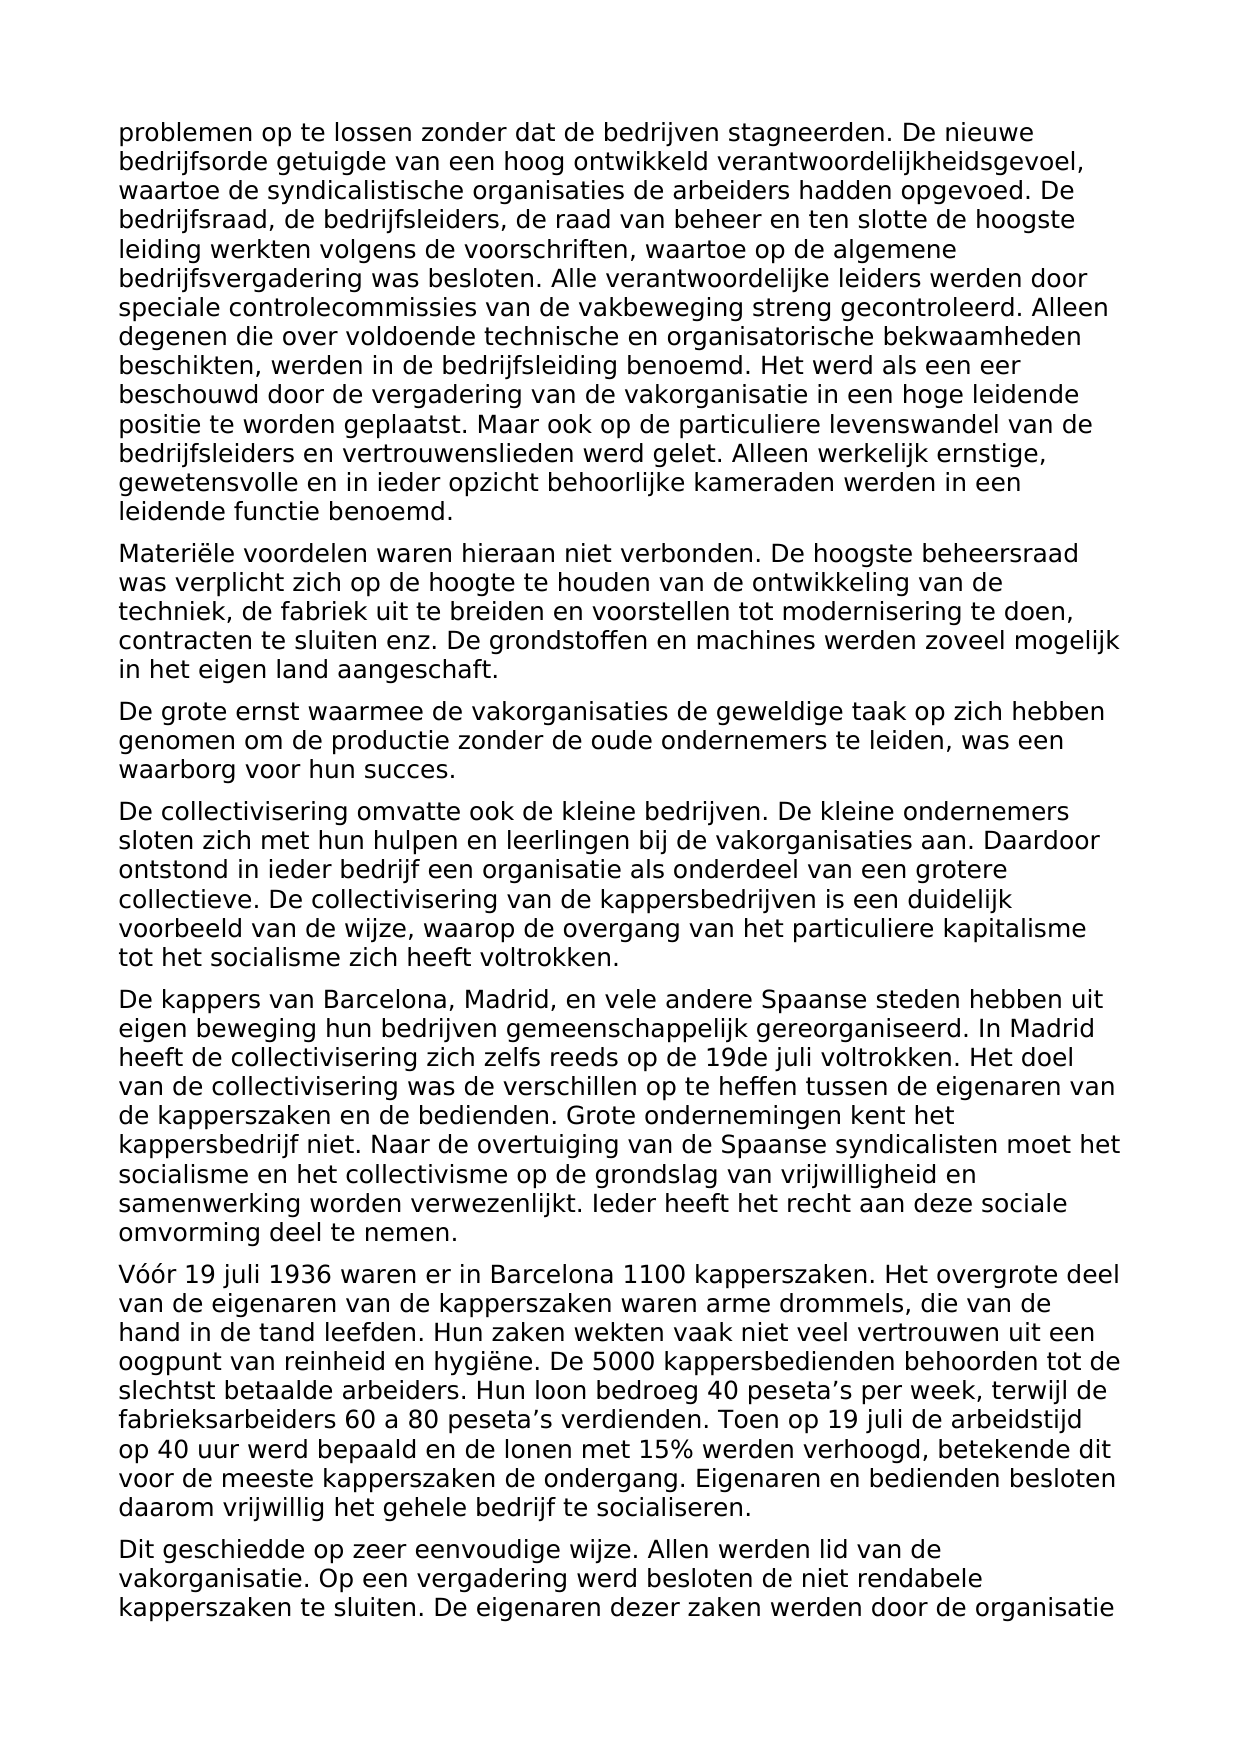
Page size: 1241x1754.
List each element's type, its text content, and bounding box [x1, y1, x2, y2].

text problemen op te lossen zonder dat de bedrijven stagneerden. De nieuwe bedrijfsorde getuigde van een hoog ontwikkeld verantwoordelijkheidsgevoel, waartoe de syndicalistische organisaties de arbeiders hadden opgevoed. De bedrijfsraad, de bedrijfsleiders, de raad van beheer en ten slotte de hoogste leiding werkten volgens de voorschriften, waartoe op de algemene bedrijfsvergadering was besloten. Alle verantwoordelijke leiders werden door speciale controlecommissies van de vakbeweging streng gecontroleerd. Alleen degenen die over voldoende technische en organisatorische bekwaamheden beschikten, werden in de bedrijfsleiding benoemd. Het werd als een eer beschouwd door de vergadering van de vakorganisatie in een hoge leidende positie te worden geplaatst. Maar ook op de particuliere levenswandel van de bedrijfsleiders en vertrouwenslieden werd gelet. Alleen werkelijk ernstige, gewetensvolle en in ieder opzicht behoorlijke kameraden werden in een leidende functie benoemd. [118, 118, 1122, 526]
text Vóór 19 juli 1936 waren er in Barcelona 1100 kapperszaken. Het overgrote deel van de eigenaren van de kapperszaken waren arme drommels, die van de hand in de tand leefden. Hun zaken wekten vaak niet veel vertrouwen uit een oogpunt van reinheid en hygiëne. De 5000 kappersbedienden behoorden tot de slechtst betaalde arbeiders. Hun loon bedroeg 40 peseta’s per week, terwijl de fabrieksarbeiders 60 a 80 peseta’s verdienden. Toen op 19 juli de arbeidstijd op 40 uur werd bepaald en de lonen met 15% werden verhoogd, betekende dit voor de meeste kapperszaken de ondergang. Eigenaren en bedienden besloten daarom vrijwillig het gehele bedrijf te socialiseren. [118, 1260, 1122, 1522]
text Materiële voordelen waren hieraan niet verbonden. De hoogste beheersraad was verplicht zich op de hoogte te houden van de ontwikkeling van de techniek, de fabriek uit te breiden en voorstellen tot modernisering te doen, contracten te sluiten enz. De grondstoffen en machines werden zoveel mogelijk in het eigen land aangeschaft. [118, 539, 1122, 685]
text De grote ernst waarmee de vakorganisaties de geweldige taak op zich hebben genomen om de productie zonder de oude ondernemers te leiden, was een waarborg voor hun succes. [118, 697, 1122, 785]
text De collectivisering omvatte ook de kleine bedrijven. De kleine ondernemers sloten zich met hun hulpen en leerlingen bij de vakorganisaties aan. Daardoor ontstond in ieder bedrijf een organisatie als onderdeel van een grotere collectieve. De collectivisering van de kappersbedrijven is een duidelijk voorbeeld van de wijze, waarop de overgang van het particuliere kapitalisme tot het socialisme zich heeft voltrokken. [118, 797, 1122, 972]
text De kappers van Barcelona, Madrid, en vele andere Spaanse steden hebben uit eigen beweging hun bedrijven gemeenschappelijk gereorganiseerd. In Madrid heeft de collectivisering zich zelfs reeds op de 19de juli voltrokken. Het doel van de collectivisering was de verschillen op te heffen tussen de eigenaren van de kapperszaken en de bedienden. Grote ondernemingen kent het kappersbedrijf niet. Naar de overtuiging van de Spaanse syndicalisten moet het socialisme en het collectivisme op de grondslag van vrijwilligheid en samenwerking worden verwezenlijkt. Ieder heeft het recht aan deze sociale omvorming deel te nemen. [118, 985, 1122, 1247]
text Dit geschiedde op zeer eenvoudige wijze. Allen werden lid van de vakorganisatie. Op een vergadering werd besloten de niet rendabele kapperszaken te sluiten. De eigenaren dezer zaken werden door de organisatie [118, 1535, 1122, 1622]
